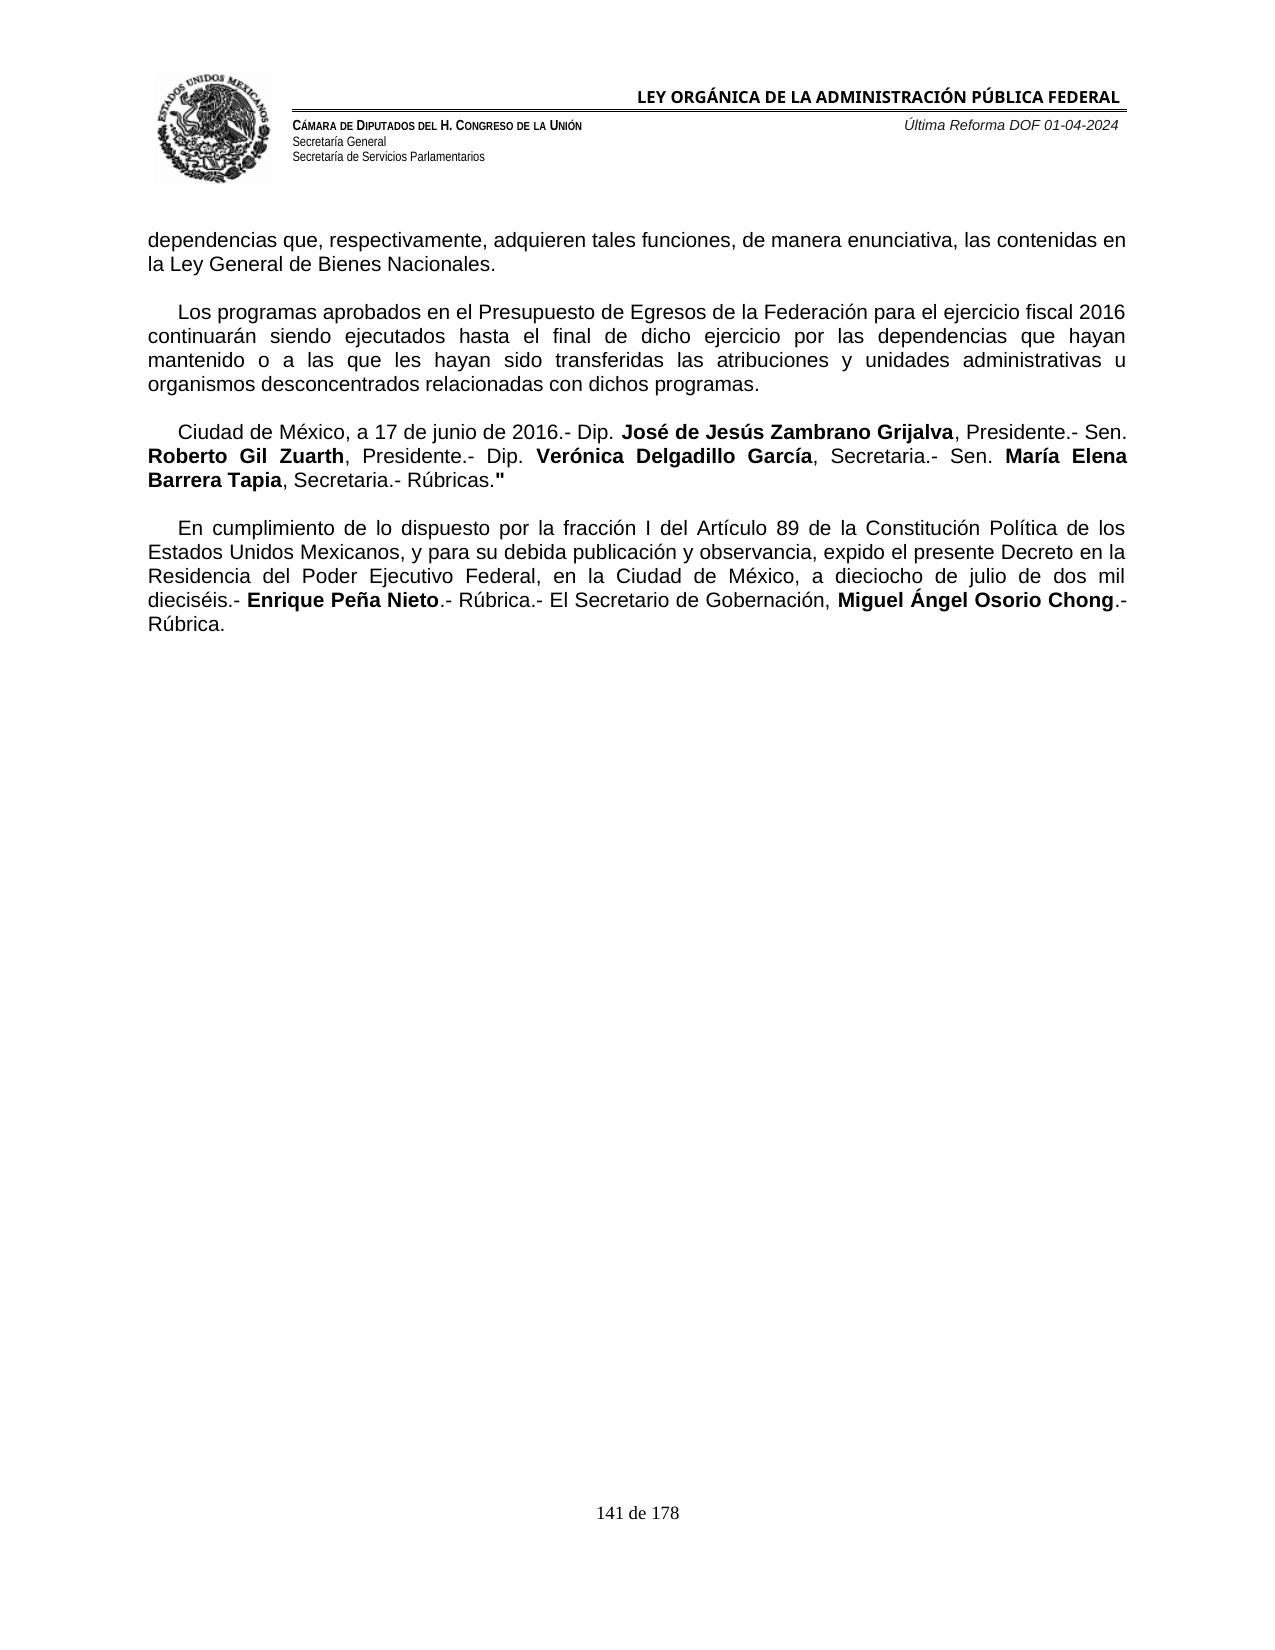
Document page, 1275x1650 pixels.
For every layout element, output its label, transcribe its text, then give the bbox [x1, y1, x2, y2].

text En cumplimiento de lo dispuesto por la fracción I del Artículo 89 de la Constitución Política de los Estados Unidos Mexicanos, y para su debida publicación y observancia, expido el presente Decreto en la Residencia del Poder Ejecutivo Federal, en la Ciudad de México, a dieciocho de julio de dos mil dieciséis.- Enrique Peña Nieto.- Rúbrica.- El Secretario de Gobernación, Miguel Ángel Osorio Chong.- Rúbrica. [148, 516, 1127, 635]
text dependencias que, respectivamente, adquieren tales funciones, de manera enunciativa, las contenidas en la Ley General de Bienes Nacionales. [148, 228, 1127, 276]
text Ciudad de México, a 17 de junio de 2016.- Dip. José de Jesús Zambrano Grijalva, Presidente.- Sen. Roberto Gil Zuarth, Presidente.- Dip. Verónica Delgadillo García, Secretaria.- Sen. María Elena Barrera Tapia, Secretaria.- Rúbricas." [148, 420, 1127, 492]
text Los programas aprobados en el Presupuesto de Egresos de la Federación para el ejercicio fiscal 2016 continuarán siendo ejecutados hasta el final de dicho ejercicio por las dependencias que hayan mantenido o a las que les hayan sido transferidas las atribuciones y unidades administrativas u organismos desconcentrados relacionadas con dichos programas. [148, 300, 1127, 396]
